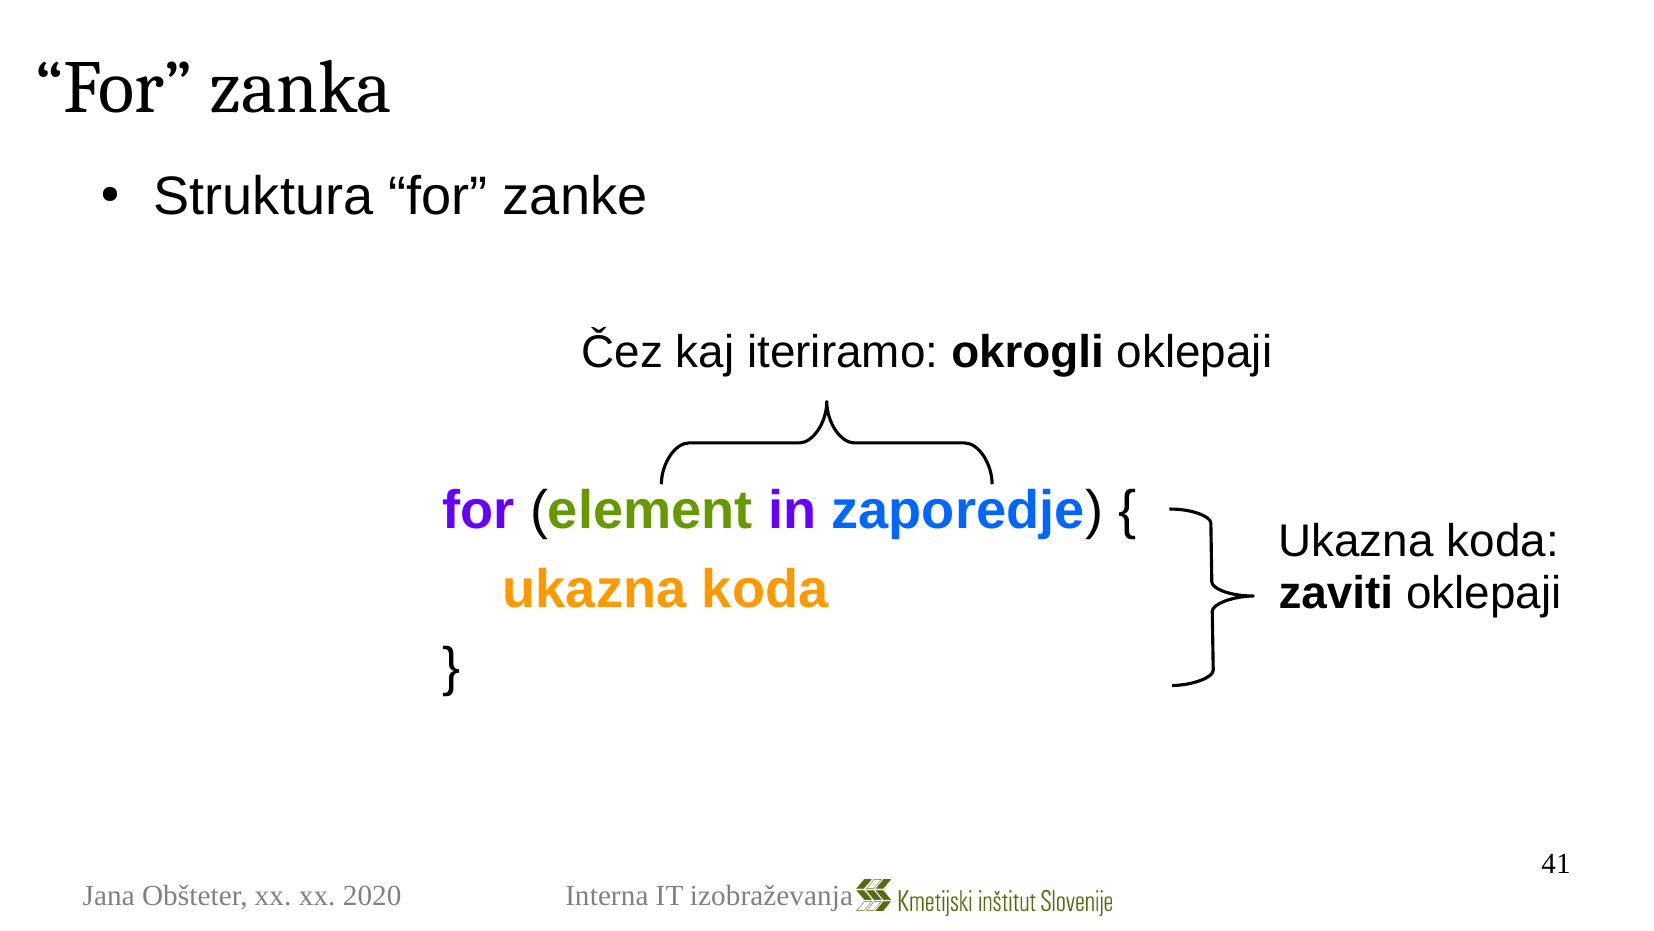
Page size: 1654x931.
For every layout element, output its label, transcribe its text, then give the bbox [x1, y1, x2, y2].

title “For” zanka [35, 21, 1524, 154]
text_box Čez kaj iteriramo: okrogli oklepaji [566, 318, 1335, 437]
picture [856, 879, 1112, 916]
text_box Ukazna koda: zaviti oklepaji [1263, 507, 1607, 677]
list Struktura “for” zanke for (element in zaporedje) { ukazna koda } [82, 165, 1642, 827]
